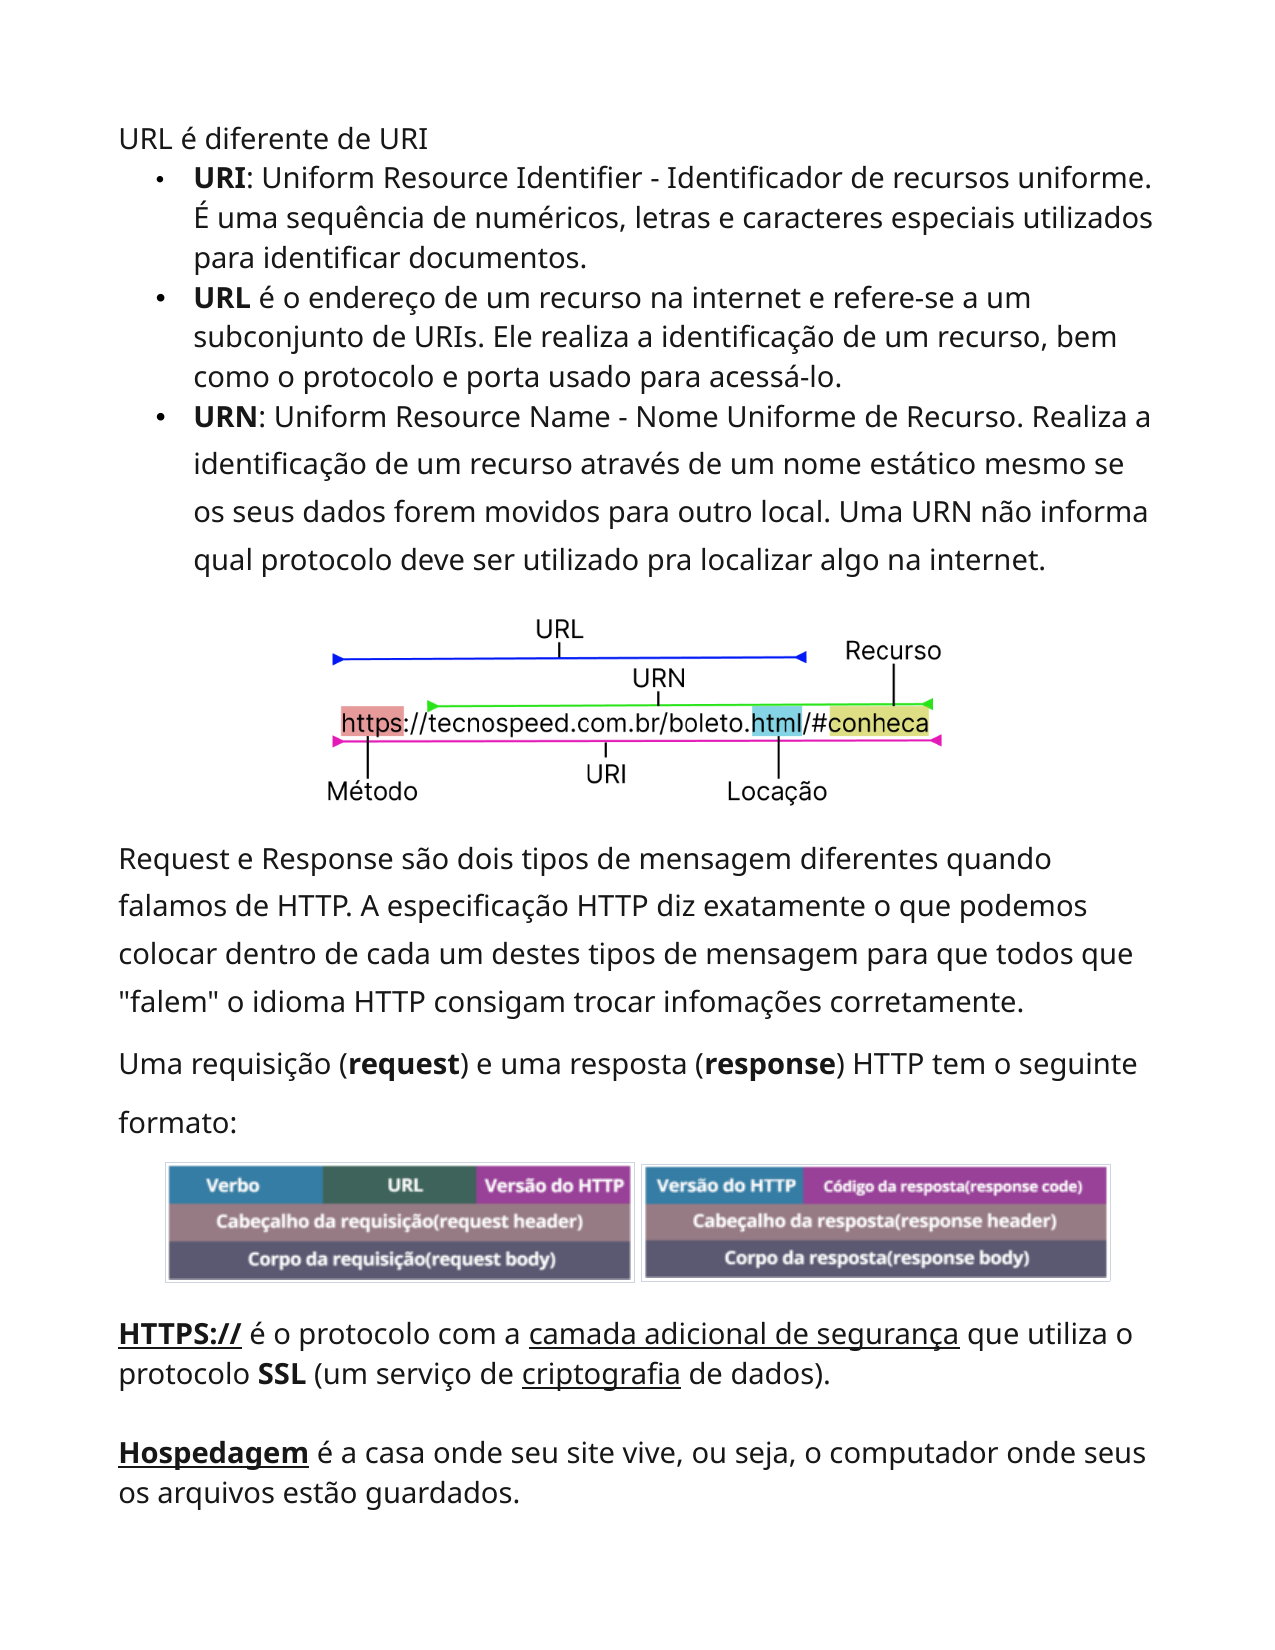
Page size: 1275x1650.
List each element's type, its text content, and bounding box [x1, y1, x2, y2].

picture [291, 601, 984, 839]
text Hospedagem é a casa onde seu site vive, ou seja, o computador onde seus os arquivos estão guardados. [118, 1432, 1157, 1512]
picture [168, 1165, 631, 1280]
text HTTPS:// é o protocolo com a camada adicional de segurança que utiliza o protocolo SSL (um serviço de criptografia de dados). [118, 1313, 1157, 1393]
picture [644, 1166, 1108, 1278]
text Uma requisição (request) e uma resposta (response) HTTP tem o seguinte formato: [118, 1043, 1198, 1142]
text URL é diferente de URI [118, 118, 1157, 158]
list URL é o endereço de um recurso na internet e refere-se a um subconjunto de URIs. Ele realiza a identificação de um recurso, bem como o protocolo e porta usado para acessá-lo. [156, 277, 1157, 396]
list URI: Uniform Resource Identifier - Identificador de recursos uniforme. É uma sequência de numéricos, letras e caracteres especiais utilizados para identificar documentos. [156, 158, 1157, 277]
list URN: Uniform Resource Name - Nome Uniforme de Recurso. Realiza a identificação de um recurso através de um nome estático mesmo se os seus dados forem movidos para outro local. Uma URN não informa qual protocolo deve ser utilizado pra localizar algo na internet. [156, 396, 1157, 578]
text Request e Response são dois tipos de mensagem diferentes quando falamos de HTTP. A especificação HTTP diz exatamente o que podemos colocar dentro de cada um destes tipos de mensagem para que todos que "falem" o idioma HTTP consigam trocar infomações corretamente. [118, 838, 1157, 1021]
